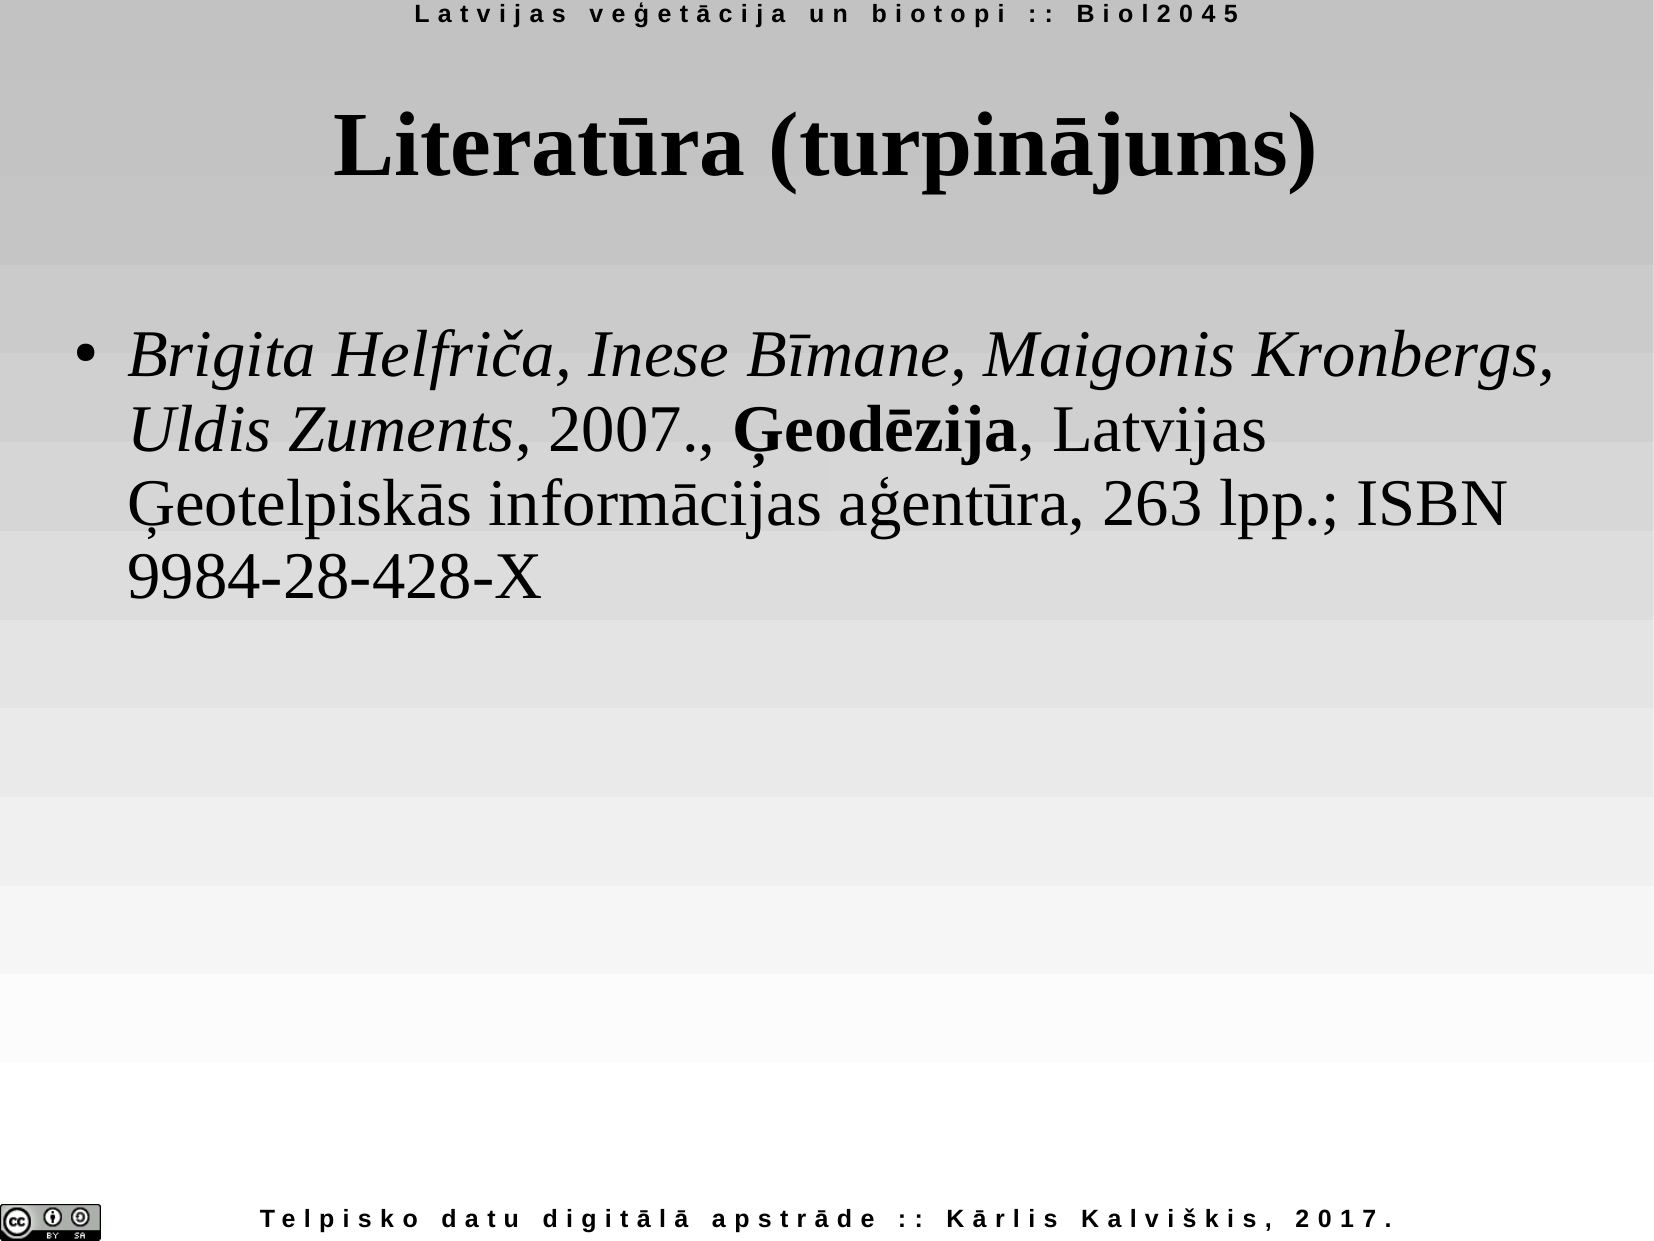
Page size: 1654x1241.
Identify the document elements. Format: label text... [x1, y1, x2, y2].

title Literatūra (turpinājums) [0, 1, 1654, 287]
picture [0, 287, 1654, 1241]
list Brigita Helfriča, Inese Bīmane, Maigonis Kronbergs, Uldis Zuments, 2007., Ģeodēzija, Latvijas Ģeotelpiskās informācijas aģentūra, 263 lpp.; ISBN 9984-28-428-X [56, 317, 1600, 1175]
